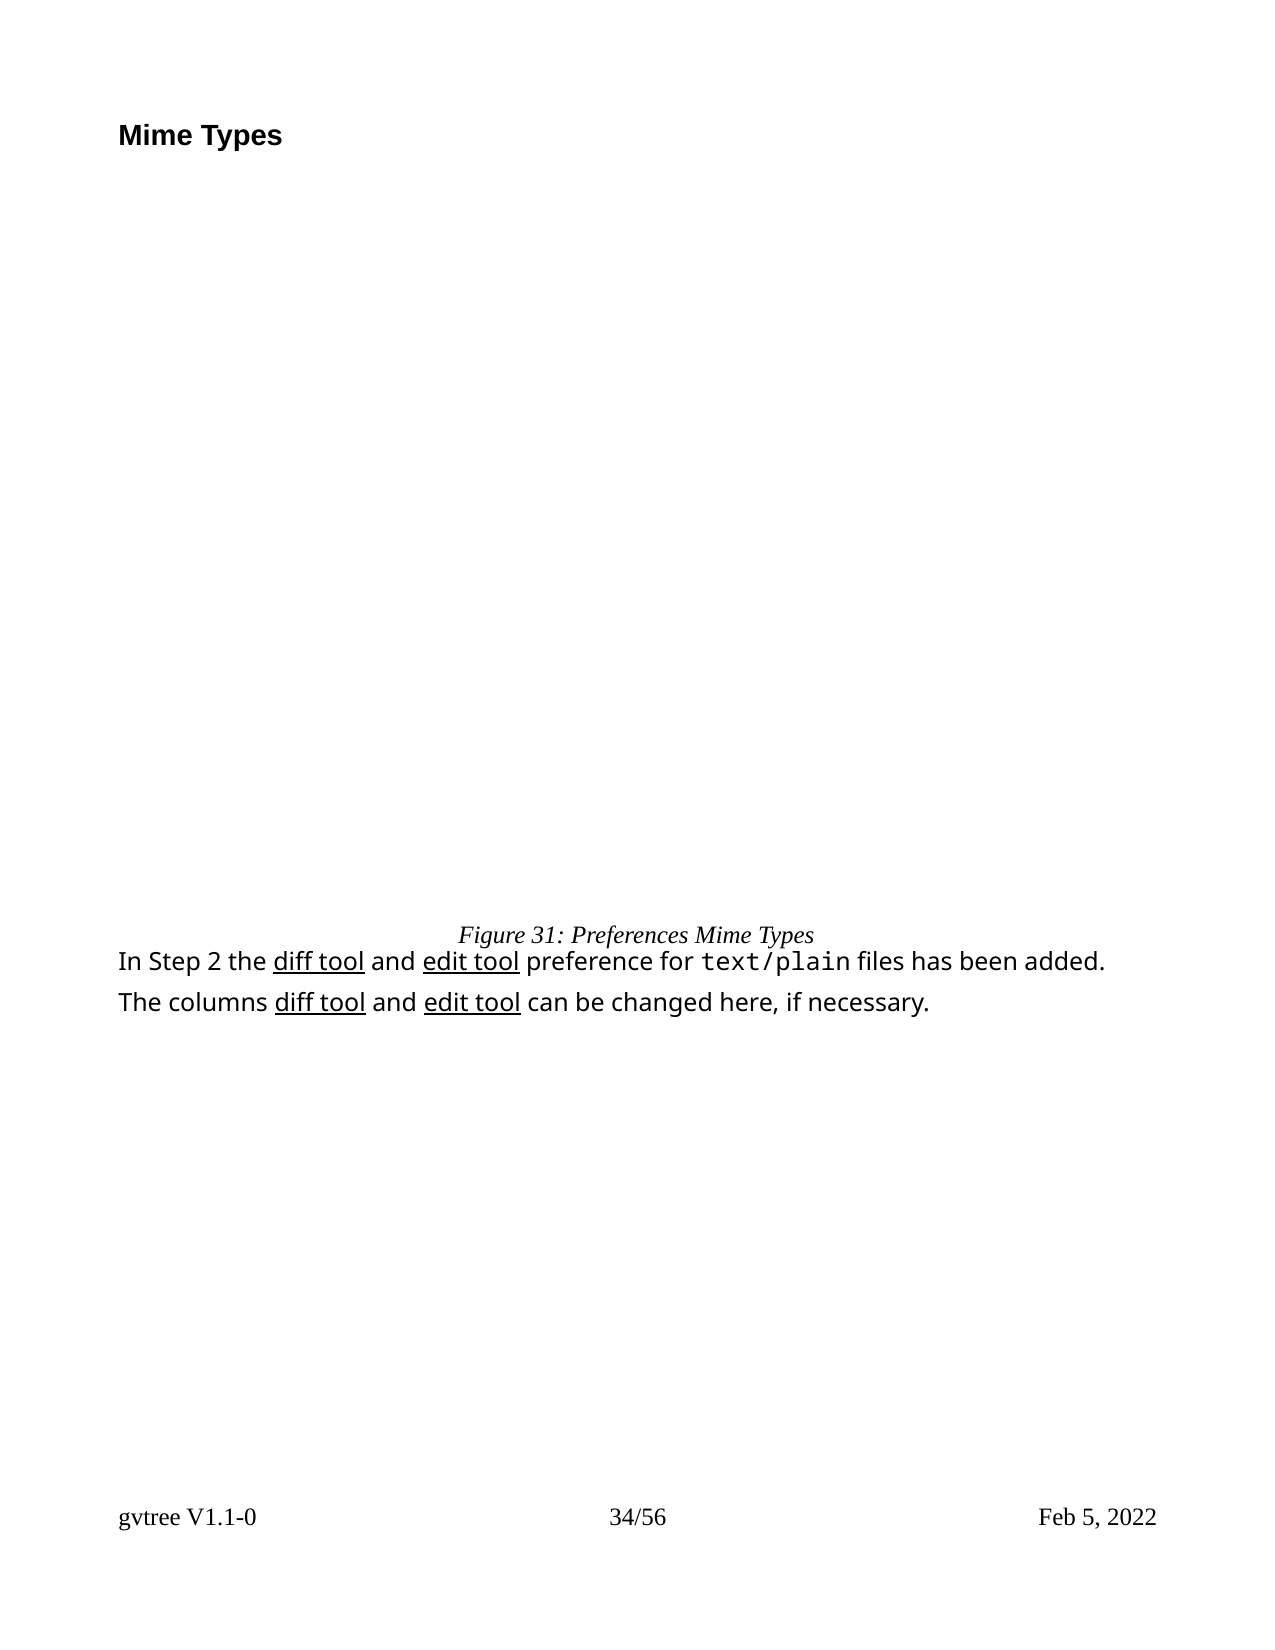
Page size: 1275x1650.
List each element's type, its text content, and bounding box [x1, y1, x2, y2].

text The columns diff tool and edit tool can be changed here, if necessary. [118, 990, 1157, 1016]
subtitle Mime Types [118, 118, 1157, 152]
text Figure 31: Preferences Mime Types [118, 177, 1157, 949]
text [118, 164, 1157, 177]
text In Step 2 the diff tool and edit tool preference for text/plain files has been added. [118, 949, 1157, 975]
